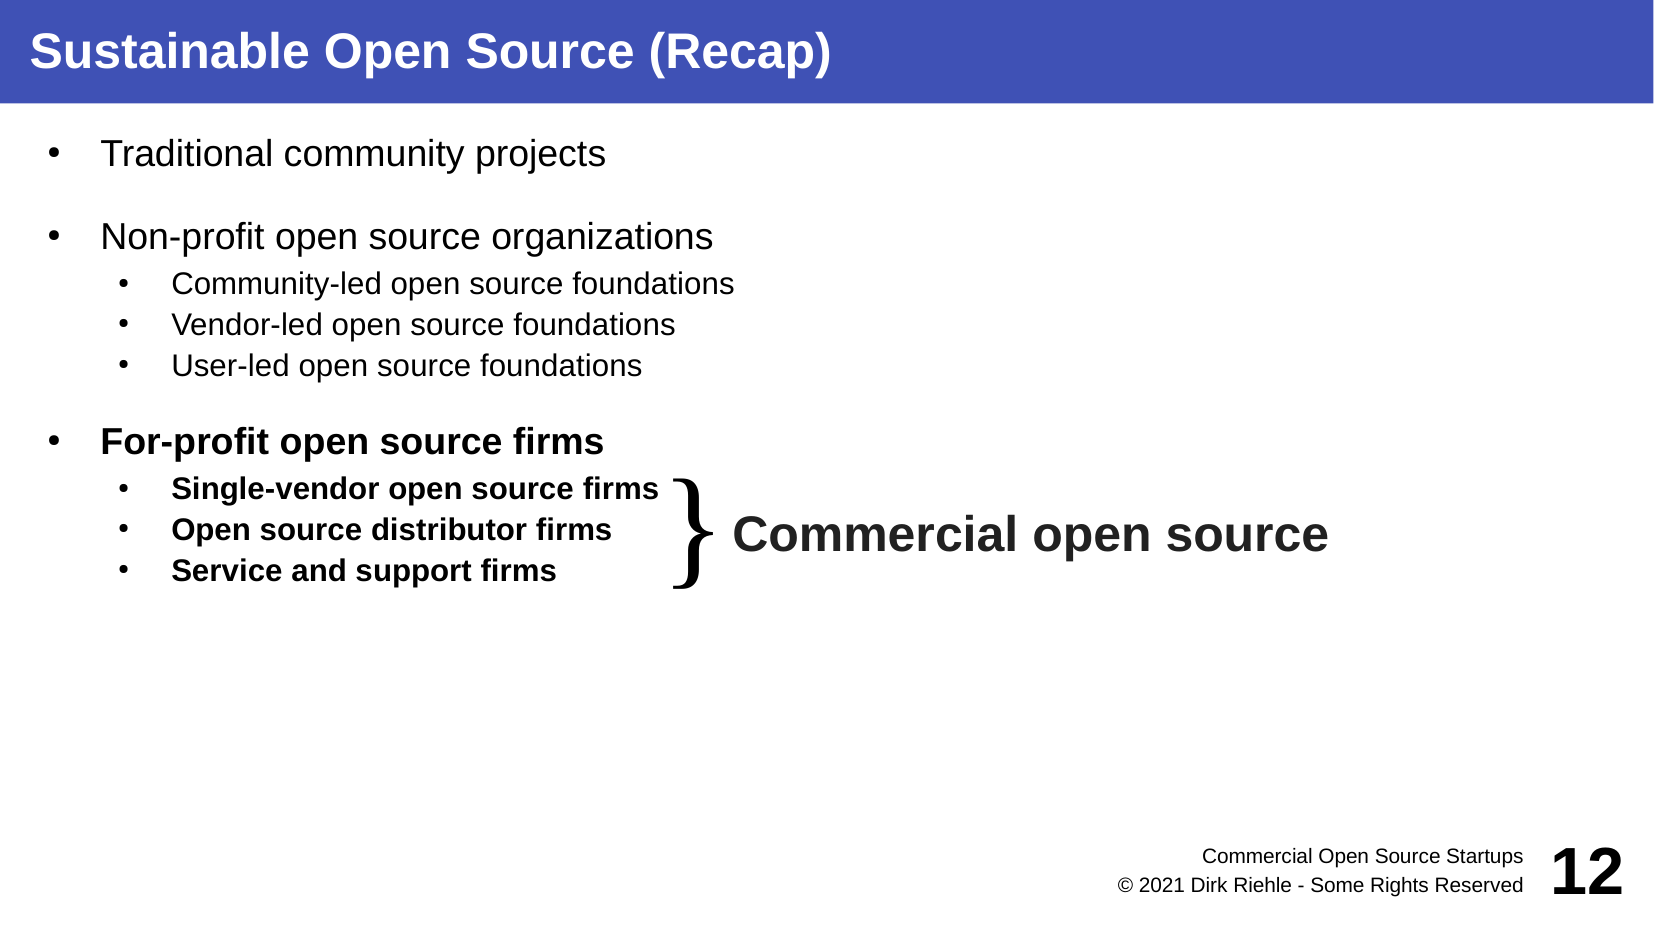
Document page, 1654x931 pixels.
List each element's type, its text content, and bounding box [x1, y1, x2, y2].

text_box Commercial open source [720, 445, 1365, 624]
list Traditional community projects Non-profit open source organizations Community-led open source foundations Vendor-led open source foundations User-led open source foundations For-profit open source firms Single-vendor open source firms Open source distributor firms Service and support firms [29, 132, 1625, 813]
text_box } [649, 307, 854, 747]
title Sustainable Open Source (Recap) [0, 0, 1654, 104]
